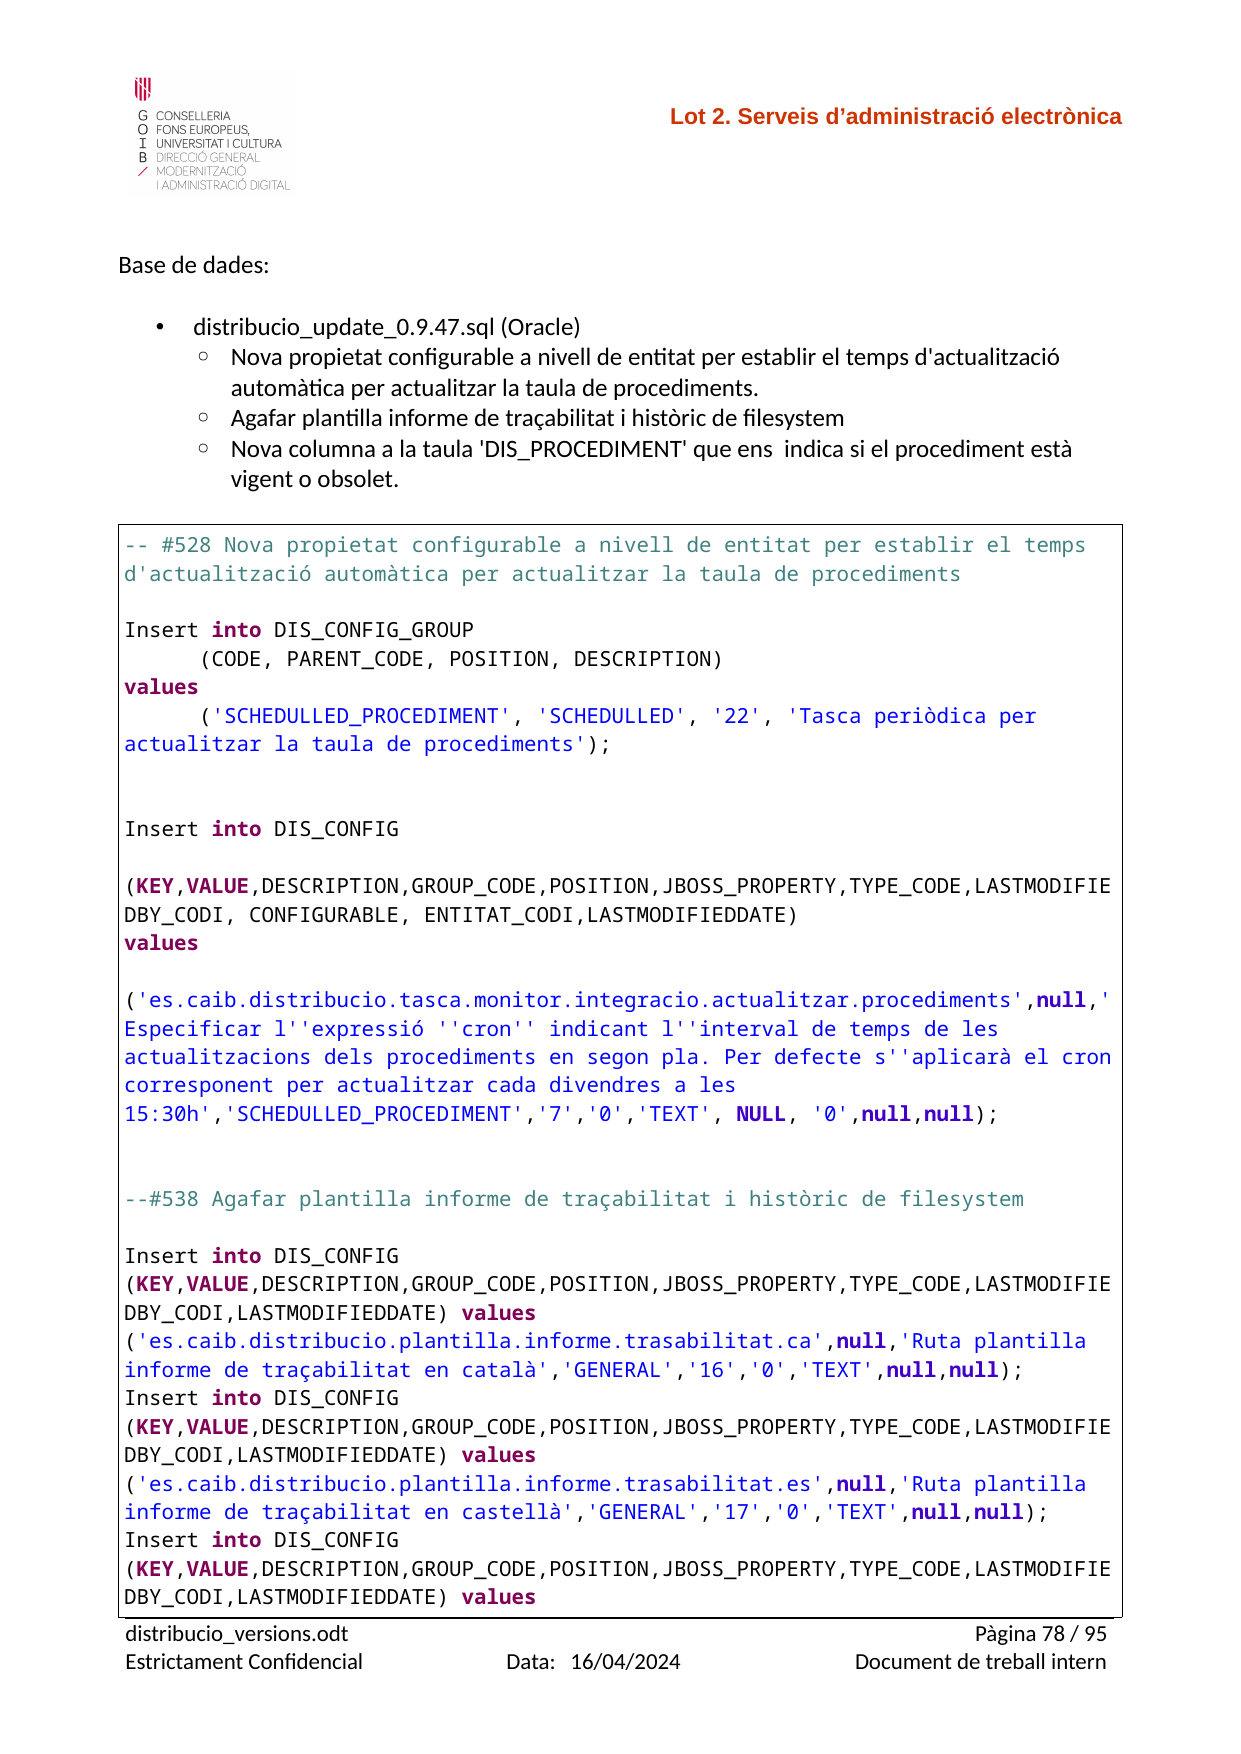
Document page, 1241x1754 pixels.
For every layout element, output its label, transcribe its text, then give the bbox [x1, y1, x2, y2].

text Base de dades: [118, 250, 1122, 280]
list Nova columna a la taula 'DIS_PROCEDIMENT' que ens indica si el procediment està vigent o obsolet. [193, 433, 1122, 494]
list Agafar plantilla informe de traçabilitat i històric de filesystem [193, 402, 1122, 433]
list distribucio_update_0.9.47.sql (Oracle) [156, 311, 1122, 341]
table_header -- #528 Nova propietat configurable a nivell de entitat per establir el temps d'actualització automàtica per actualitzar la taula de procediments Insert into DIS_CONFIG_GROUP (CODE, PARENT_CODE, POSITION, DESCRIPTION) values ('SCHEDULLED_PROCEDIMENT', 'SCHEDULLED', '22', 'Tasca periòdica per actualitzar la taula de procediments'); Insert into DIS_CONFIG (KEY,VALUE,DESCRIPTION,GROUP_CODE,POSITION,JBOSS_PROPERTY,TYPE_CODE,LASTMODIFIEDBY_CODI, CONFIGURABLE, ENTITAT_CODI,LASTMODIFIEDDATE) values ('es.caib.distribucio.tasca.monitor.integracio.actualitzar.procediments',null,'Especificar l''expressió ''cron'' indicant l''interval de temps de les actualitzacions dels procediments en segon pla. Per defecte s''aplicarà el cron corresponent per actualitzar cada divendres a les 15:30h','SCHEDULLED_PROCEDIMENT','7','0','TEXT', NULL, '0',null,null); --#538 Agafar plantilla informe de traçabilitat i històric de filesystem Insert into DIS_CONFIG (KEY,VALUE,DESCRIPTION,GROUP_CODE,POSITION,JBOSS_PROPERTY,TYPE_CODE,LASTMODIFIEDBY_CODI,LASTMODIFIEDDATE) values ('es.caib.distribucio.plantilla.informe.trasabilitat.ca',null,'Ruta plantilla informe de traçabilitat en català','GENERAL','16','0','TEXT',null,null); Insert into DIS_CONFIG (KEY,VALUE,DESCRIPTION,GROUP_CODE,POSITION,JBOSS_PROPERTY,TYPE_CODE,LASTMODIFIEDBY_CODI,LASTMODIFIEDDATE) values ('es.caib.distribucio.plantilla.informe.trasabilitat.es',null,'Ruta plantilla informe de traçabilitat en castellà','GENERAL','17','0','TEXT',null,null); Insert into DIS_CONFIG (KEY,VALUE,DESCRIPTION,GROUP_CODE,POSITION,JBOSS_PROPERTY,TYPE_CODE,LASTMODIFIEDBY_CODI,LASTMODIFIEDDATE) values [119, 525, 1122, 1617]
list Nova propietat configurable a nivell de entitat per establir el temps d'actualització automàtica per actualitzar la taula de procediments. [193, 341, 1122, 402]
picture [126, 70, 299, 197]
